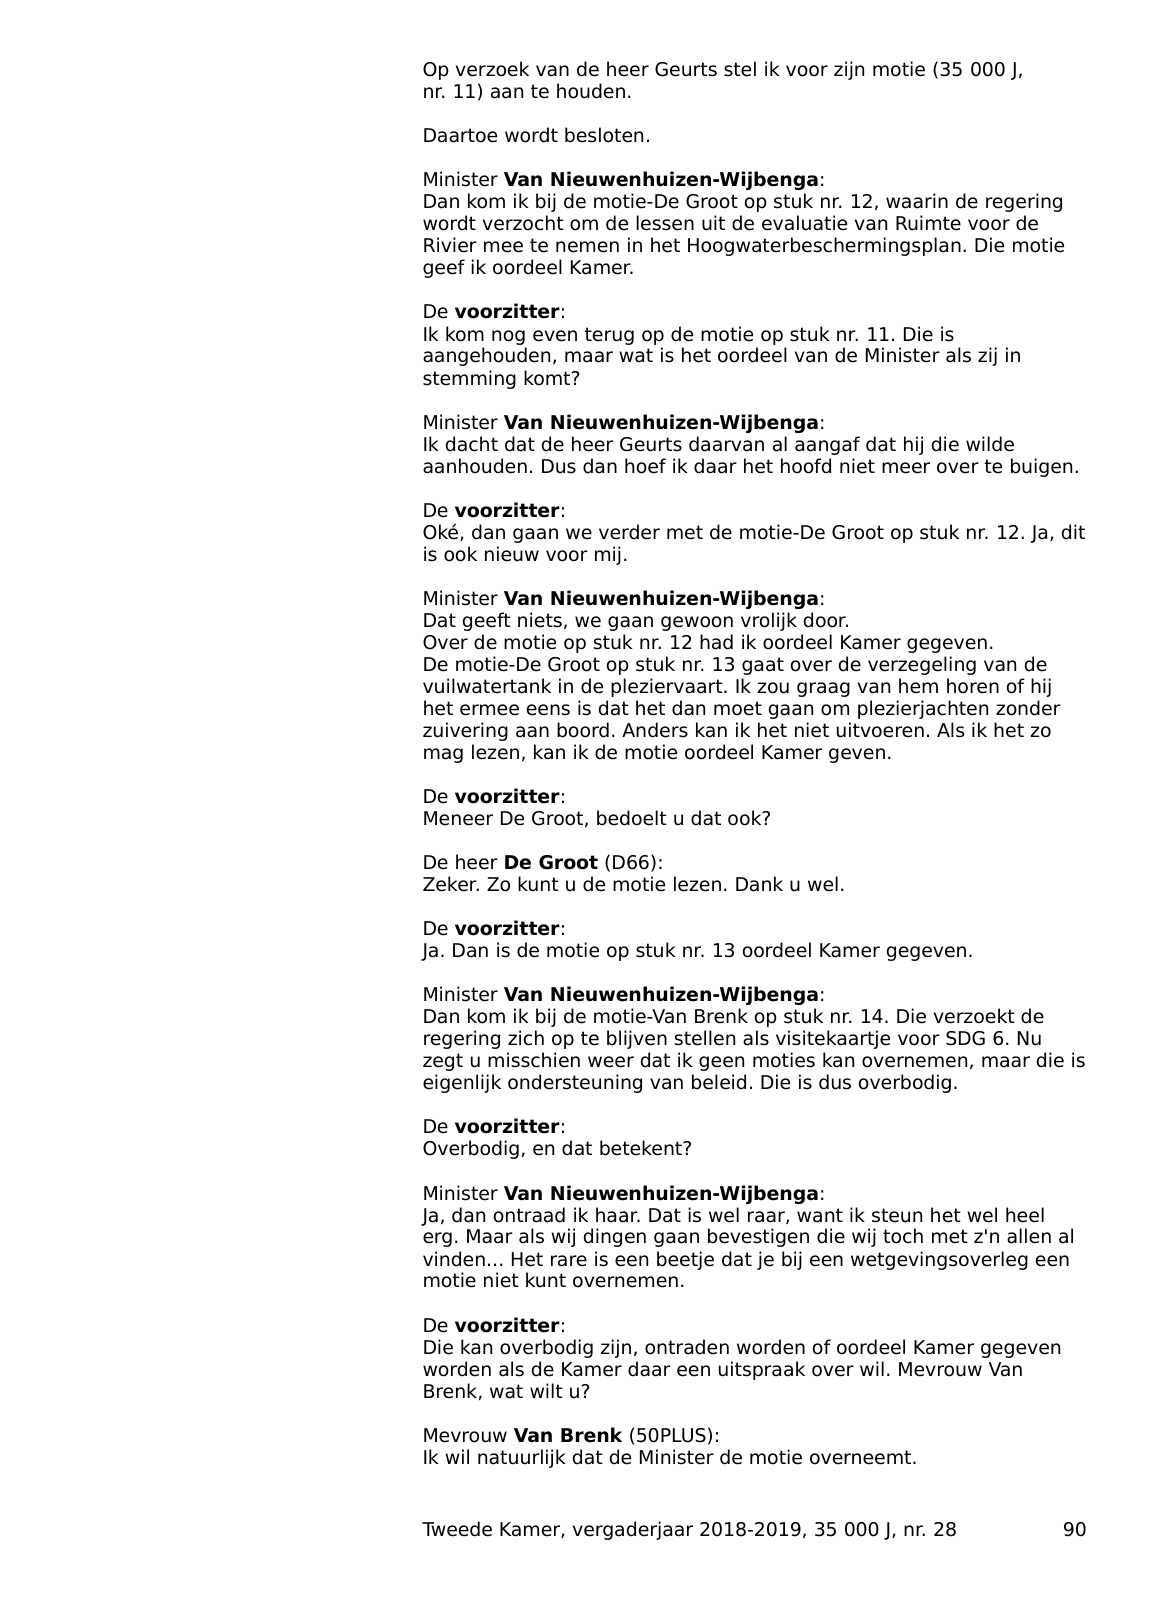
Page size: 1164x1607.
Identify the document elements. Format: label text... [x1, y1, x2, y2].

text Minister Van Nieuwenhuizen-Wijbenga: [422, 588, 1087, 610]
text Ja. Dan is de motie op stuk nr. 13 oordeel Kamer gegeven. [422, 940, 1087, 962]
text Minister Van Nieuwenhuizen-Wijbenga: [422, 1182, 1087, 1204]
text De heer De Groot (D66): [422, 852, 1087, 874]
text Minister Van Nieuwenhuizen-Wijbenga: [422, 412, 1087, 433]
text De voorzitter: [422, 1116, 1087, 1138]
text Ja, dan ontraad ik haar. Dat is wel raar, want ik steun het wel heel erg. Maar als wij dingen gaan bevestigen die wij toch met z'n allen al vinden... Het rare is een beetje dat je bij een wetgevingsoverleg een motie niet kunt overnemen. [422, 1204, 1087, 1292]
text De voorzitter: [422, 500, 1087, 522]
text Dan kom ik bij de motie-Van Brenk op stuk nr. 14. Die verzoekt de regering zich op te blijven stellen als visitekaartje voor SDG 6. Nu zegt u misschien weer dat ik geen moties kan overnemen, maar die is eigenlijk ondersteuning van beleid. Die is dus overbodig. [422, 1006, 1087, 1094]
text Mevrouw Van Brenk (50PLUS): [422, 1425, 1087, 1447]
text Op verzoek van de heer Geurts stel ik voor zijn motie (35 000 J, nr. 11) aan te houden. [422, 59, 1087, 103]
text Dan kom ik bij de motie-De Groot op stuk nr. 12, waarin de regering wordt verzocht om de lessen uit de evaluatie van Ruimte voor de Rivier mee te nemen in het Hoogwaterbeschermingsplan. Die motie geef ik oordeel Kamer. [422, 191, 1087, 279]
text De voorzitter: [422, 918, 1087, 940]
text Over de motie op stuk nr. 12 had ik oordeel Kamer gegeven. [422, 632, 1087, 654]
text Ik dacht dat de heer Geurts daarvan al aangaf dat hij die wilde aanhouden. Dus dan hoef ik daar het hoofd niet meer over te buigen. [422, 433, 1087, 477]
text De motie-De Groot op stuk nr. 13 gaat over de verzegeling van de vuilwatertank in de pleziervaart. Ik zou graag van hem horen of hij het ermee eens is dat het dan moet gaan om plezierjachten zonder zuivering aan boord. Anders kan ik het niet uitvoeren. Als ik het zo mag lezen, kan ik de motie oordeel Kamer geven. [422, 654, 1087, 764]
text Meneer De Groot, bedoelt u dat ook? [422, 808, 1087, 830]
text Oké, dan gaan we verder met de motie-De Groot op stuk nr. 12. Ja, dit is ook nieuw voor mij. [422, 522, 1087, 566]
text Minister Van Nieuwenhuizen-Wijbenga: [422, 984, 1087, 1006]
text Daartoe wordt besloten. [422, 125, 1087, 147]
text De voorzitter: [422, 786, 1087, 808]
text Die kan overbodig zijn, ontraden worden of oordeel Kamer gegeven worden als de Kamer daar een uitspraak over wil. Mevrouw Van Brenk, wat wilt u? [422, 1337, 1087, 1402]
text Ik kom nog even terug op de motie op stuk nr. 11. Die is aangehouden, maar wat is het oordeel van de Minister als zij in stemming komt? [422, 323, 1087, 389]
text Zeker. Zo kunt u de motie lezen. Dank u wel. [422, 874, 1087, 896]
text Minister Van Nieuwenhuizen-Wijbenga: [422, 169, 1087, 191]
text Overbodig, en dat betekent? [422, 1138, 1087, 1160]
text De voorzitter: [422, 301, 1087, 323]
text Dat geeft niets, we gaan gewoon vrolijk door. [422, 610, 1087, 632]
text De voorzitter: [422, 1314, 1087, 1337]
text Ik wil natuurlijk dat de Minister de motie overneemt. [422, 1447, 1087, 1469]
